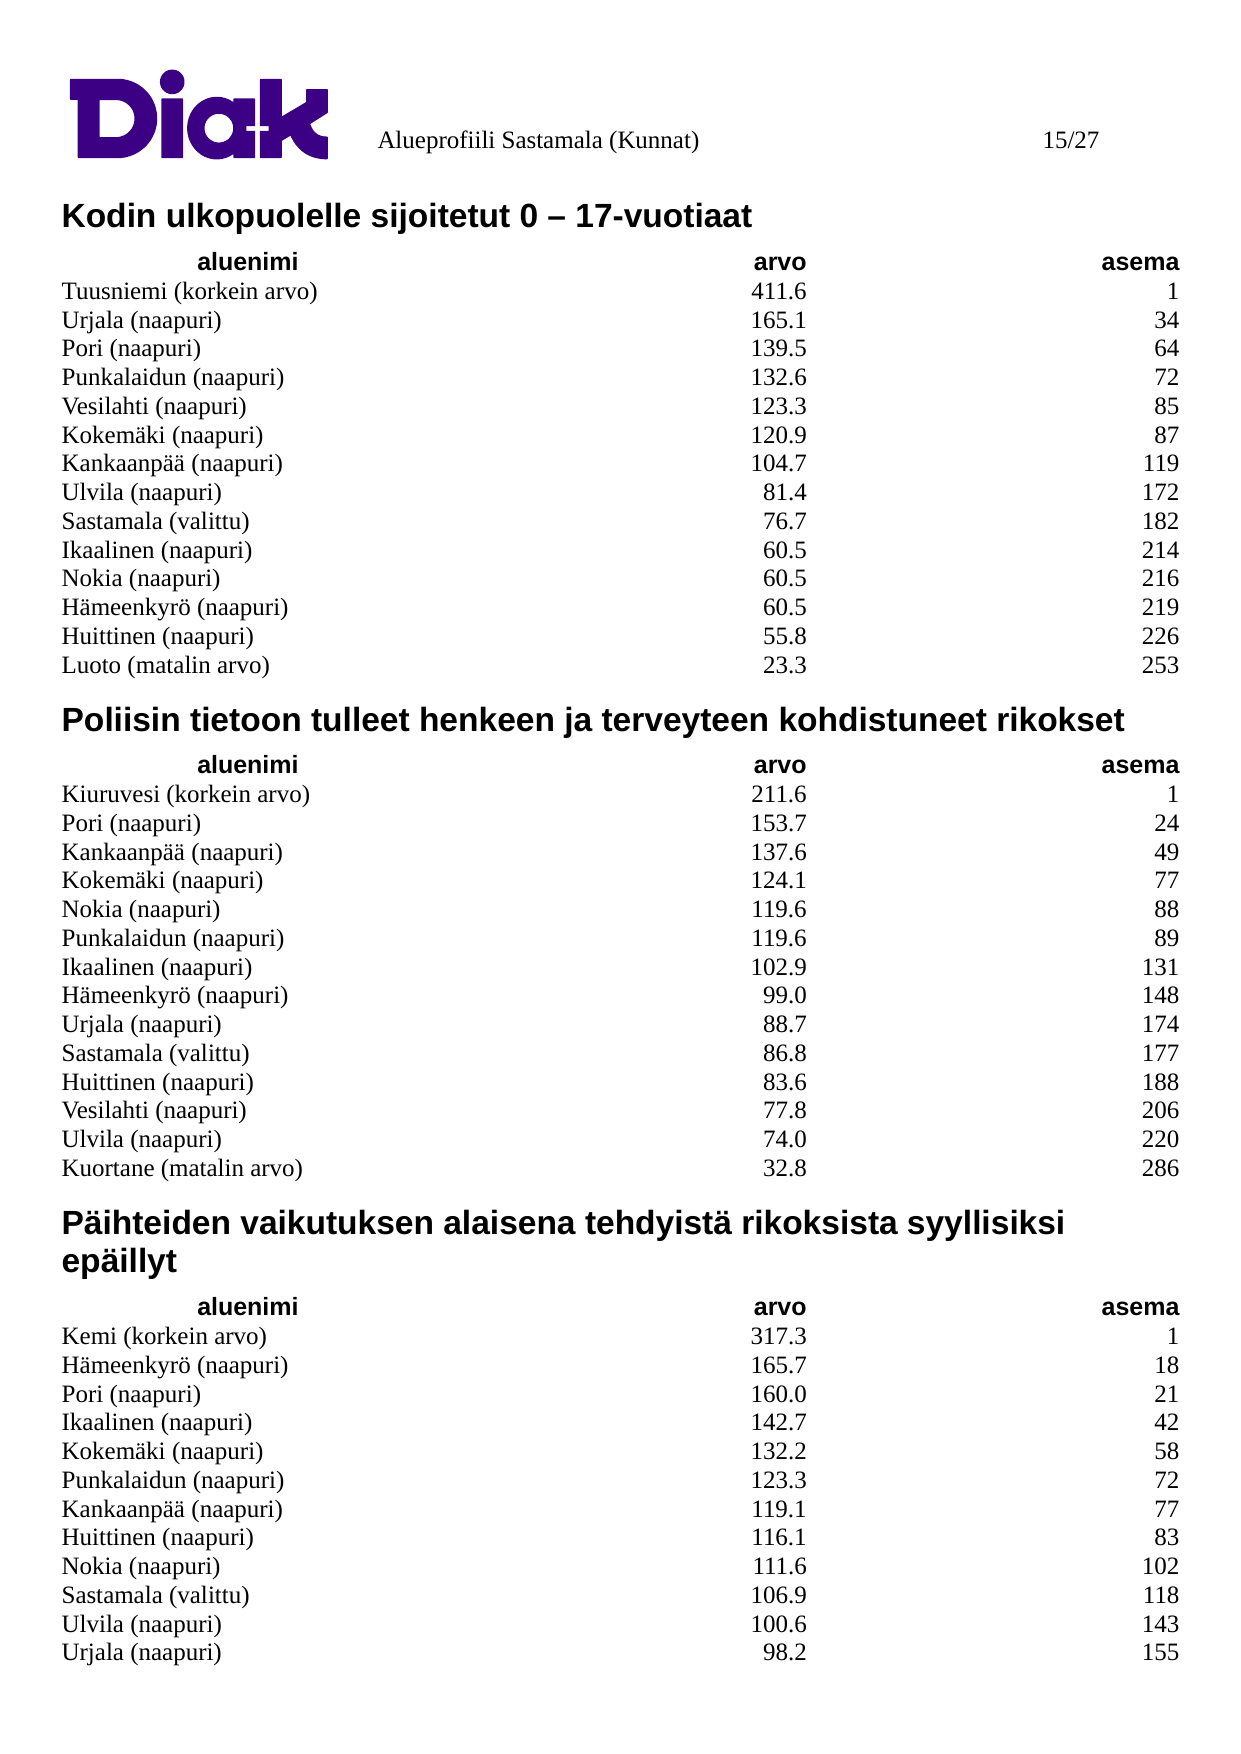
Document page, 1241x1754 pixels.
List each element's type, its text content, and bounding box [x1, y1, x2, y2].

table_cell Huittinen (naapuri) [61, 1067, 434, 1096]
table_cell 253 [806, 650, 1179, 678]
table_cell 55.8 [434, 621, 806, 650]
table_cell 74.0 [434, 1124, 806, 1153]
table_cell 89 [806, 923, 1179, 952]
table_cell Urjala (naapuri) [61, 1638, 434, 1666]
table_cell Huittinen (naapuri) [61, 1523, 434, 1551]
table_header asema [806, 1293, 1179, 1321]
table_cell 132.6 [434, 362, 806, 391]
table_cell Pori (naapuri) [61, 808, 434, 837]
table_cell Kokemäki (naapuri) [61, 1436, 434, 1465]
table_cell 220 [806, 1124, 1179, 1153]
table_cell Sastamala (valittu) [61, 506, 434, 535]
table_cell 317.3 [434, 1321, 806, 1350]
table_cell 77.8 [434, 1096, 806, 1124]
table_cell Pori (naapuri) [61, 1379, 434, 1407]
table_cell 165.1 [434, 305, 806, 333]
table_cell 119.6 [434, 923, 806, 952]
table_cell Ulvila (naapuri) [61, 477, 434, 506]
table_cell 118 [806, 1580, 1179, 1609]
table_cell Hämeenkyrö (naapuri) [61, 1350, 434, 1379]
table_cell 102.9 [434, 952, 806, 981]
table_cell Urjala (naapuri) [61, 1009, 434, 1038]
table_cell 64 [806, 334, 1179, 362]
table_cell 1 [806, 779, 1179, 808]
table_cell 49 [806, 837, 1179, 866]
subtitle Kodin ulkopuolelle sijoitetut 0 – 17-vuotiaat [61, 196, 1179, 235]
table_cell Luoto (matalin arvo) [61, 650, 434, 678]
table_cell Vesilahti (naapuri) [61, 391, 434, 420]
table_cell 83 [806, 1523, 1179, 1551]
table_cell 34 [806, 305, 1179, 333]
table_cell 42 [806, 1408, 1179, 1436]
table_cell 104.7 [434, 449, 806, 477]
table_cell Huittinen (naapuri) [61, 621, 434, 650]
table_header arvo [434, 247, 806, 276]
table_header arvo [434, 1293, 806, 1321]
table_cell 106.9 [434, 1580, 806, 1609]
table_header aluenimi [61, 1293, 434, 1321]
table_cell 172 [806, 477, 1179, 506]
table_cell Kemi (korkein arvo) [61, 1321, 434, 1350]
table_cell 123.3 [434, 1465, 806, 1494]
table_cell Nokia (naapuri) [61, 564, 434, 592]
table_cell Ikaalinen (naapuri) [61, 952, 434, 981]
table_cell Kokemäki (naapuri) [61, 420, 434, 448]
table_cell 88.7 [434, 1009, 806, 1038]
table_cell 160.0 [434, 1379, 806, 1407]
table_cell Punkalaidun (naapuri) [61, 923, 434, 952]
table_cell 411.6 [434, 276, 806, 305]
table_header asema [806, 751, 1179, 779]
table_cell 139.5 [434, 334, 806, 362]
table_cell Kankaanpää (naapuri) [61, 1494, 434, 1522]
table_cell 116.1 [434, 1523, 806, 1551]
table_cell 286 [806, 1153, 1179, 1182]
table_cell 155 [806, 1638, 1179, 1666]
table_cell Ulvila (naapuri) [61, 1124, 434, 1153]
table_cell 99.0 [434, 981, 806, 1009]
table_cell Punkalaidun (naapuri) [61, 1465, 434, 1494]
table_cell 131 [806, 952, 1179, 981]
table_cell Kuortane (matalin arvo) [61, 1153, 434, 1182]
subtitle Päihteiden vaikutuksen alaisena tehdyistä rikoksista syyllisiksi epäillyt [61, 1203, 1179, 1280]
table_cell 119 [806, 449, 1179, 477]
table_cell 1 [806, 1321, 1179, 1350]
table_cell 77 [806, 1494, 1179, 1522]
table_cell 1 [806, 276, 1179, 305]
table_cell Kankaanpää (naapuri) [61, 837, 434, 866]
table_cell Nokia (naapuri) [61, 894, 434, 923]
table_cell 21 [806, 1379, 1179, 1407]
table_cell 58 [806, 1436, 1179, 1465]
table_cell 188 [806, 1067, 1179, 1096]
table_cell 153.7 [434, 808, 806, 837]
table_cell 88 [806, 894, 1179, 923]
table_cell 60.5 [434, 592, 806, 621]
table_cell 32.8 [434, 1153, 806, 1182]
table_header asema [806, 247, 1179, 276]
table_cell 119.1 [434, 1494, 806, 1522]
table_cell 102 [806, 1551, 1179, 1580]
table_cell 111.6 [434, 1551, 806, 1580]
table_cell 77 [806, 866, 1179, 894]
table_cell Tuusniemi (korkein arvo) [61, 276, 434, 305]
table_cell 18 [806, 1350, 1179, 1379]
table_cell 83.6 [434, 1067, 806, 1096]
table_cell 206 [806, 1096, 1179, 1124]
table_cell Hämeenkyrö (naapuri) [61, 592, 434, 621]
table_header arvo [434, 751, 806, 779]
table_cell 143 [806, 1609, 1179, 1637]
table_cell Urjala (naapuri) [61, 305, 434, 333]
table_cell 23.3 [434, 650, 806, 678]
table_cell Pori (naapuri) [61, 334, 434, 362]
table_cell 214 [806, 535, 1179, 563]
table_cell 60.5 [434, 564, 806, 592]
table_cell Hämeenkyrö (naapuri) [61, 981, 434, 1009]
table_cell 137.6 [434, 837, 806, 866]
table_cell 81.4 [434, 477, 806, 506]
table_cell 142.7 [434, 1408, 806, 1436]
table_cell 24 [806, 808, 1179, 837]
table_cell Kiuruvesi (korkein arvo) [61, 779, 434, 808]
table_cell Punkalaidun (naapuri) [61, 362, 434, 391]
table_cell 119.6 [434, 894, 806, 923]
table_cell Sastamala (valittu) [61, 1038, 434, 1067]
table_cell 100.6 [434, 1609, 806, 1637]
table_cell 76.7 [434, 506, 806, 535]
table_cell 216 [806, 564, 1179, 592]
table_cell 226 [806, 621, 1179, 650]
table_cell 182 [806, 506, 1179, 535]
table_cell 60.5 [434, 535, 806, 563]
table_cell 123.3 [434, 391, 806, 420]
table_cell 72 [806, 1465, 1179, 1494]
table_cell 174 [806, 1009, 1179, 1038]
table_cell Vesilahti (naapuri) [61, 1096, 434, 1124]
table_cell 177 [806, 1038, 1179, 1067]
table_cell 165.7 [434, 1350, 806, 1379]
table_cell 211.6 [434, 779, 806, 808]
table_cell Kokemäki (naapuri) [61, 866, 434, 894]
table_cell 124.1 [434, 866, 806, 894]
table_cell Kankaanpää (naapuri) [61, 449, 434, 477]
table_cell 120.9 [434, 420, 806, 448]
table_cell 98.2 [434, 1638, 806, 1666]
table_cell Sastamala (valittu) [61, 1580, 434, 1609]
table_cell 85 [806, 391, 1179, 420]
table_cell 219 [806, 592, 1179, 621]
table_cell Ikaalinen (naapuri) [61, 1408, 434, 1436]
table_cell 132.2 [434, 1436, 806, 1465]
table_header aluenimi [61, 247, 434, 276]
table_cell 72 [806, 362, 1179, 391]
table_cell Ikaalinen (naapuri) [61, 535, 434, 563]
subtitle Poliisin tietoon tulleet henkeen ja terveyteen kohdistuneet rikokset [61, 699, 1179, 738]
table_cell 86.8 [434, 1038, 806, 1067]
table_header aluenimi [61, 751, 434, 779]
table_cell Nokia (naapuri) [61, 1551, 434, 1580]
table_cell 148 [806, 981, 1179, 1009]
table_cell 87 [806, 420, 1179, 448]
table_cell Ulvila (naapuri) [61, 1609, 434, 1637]
